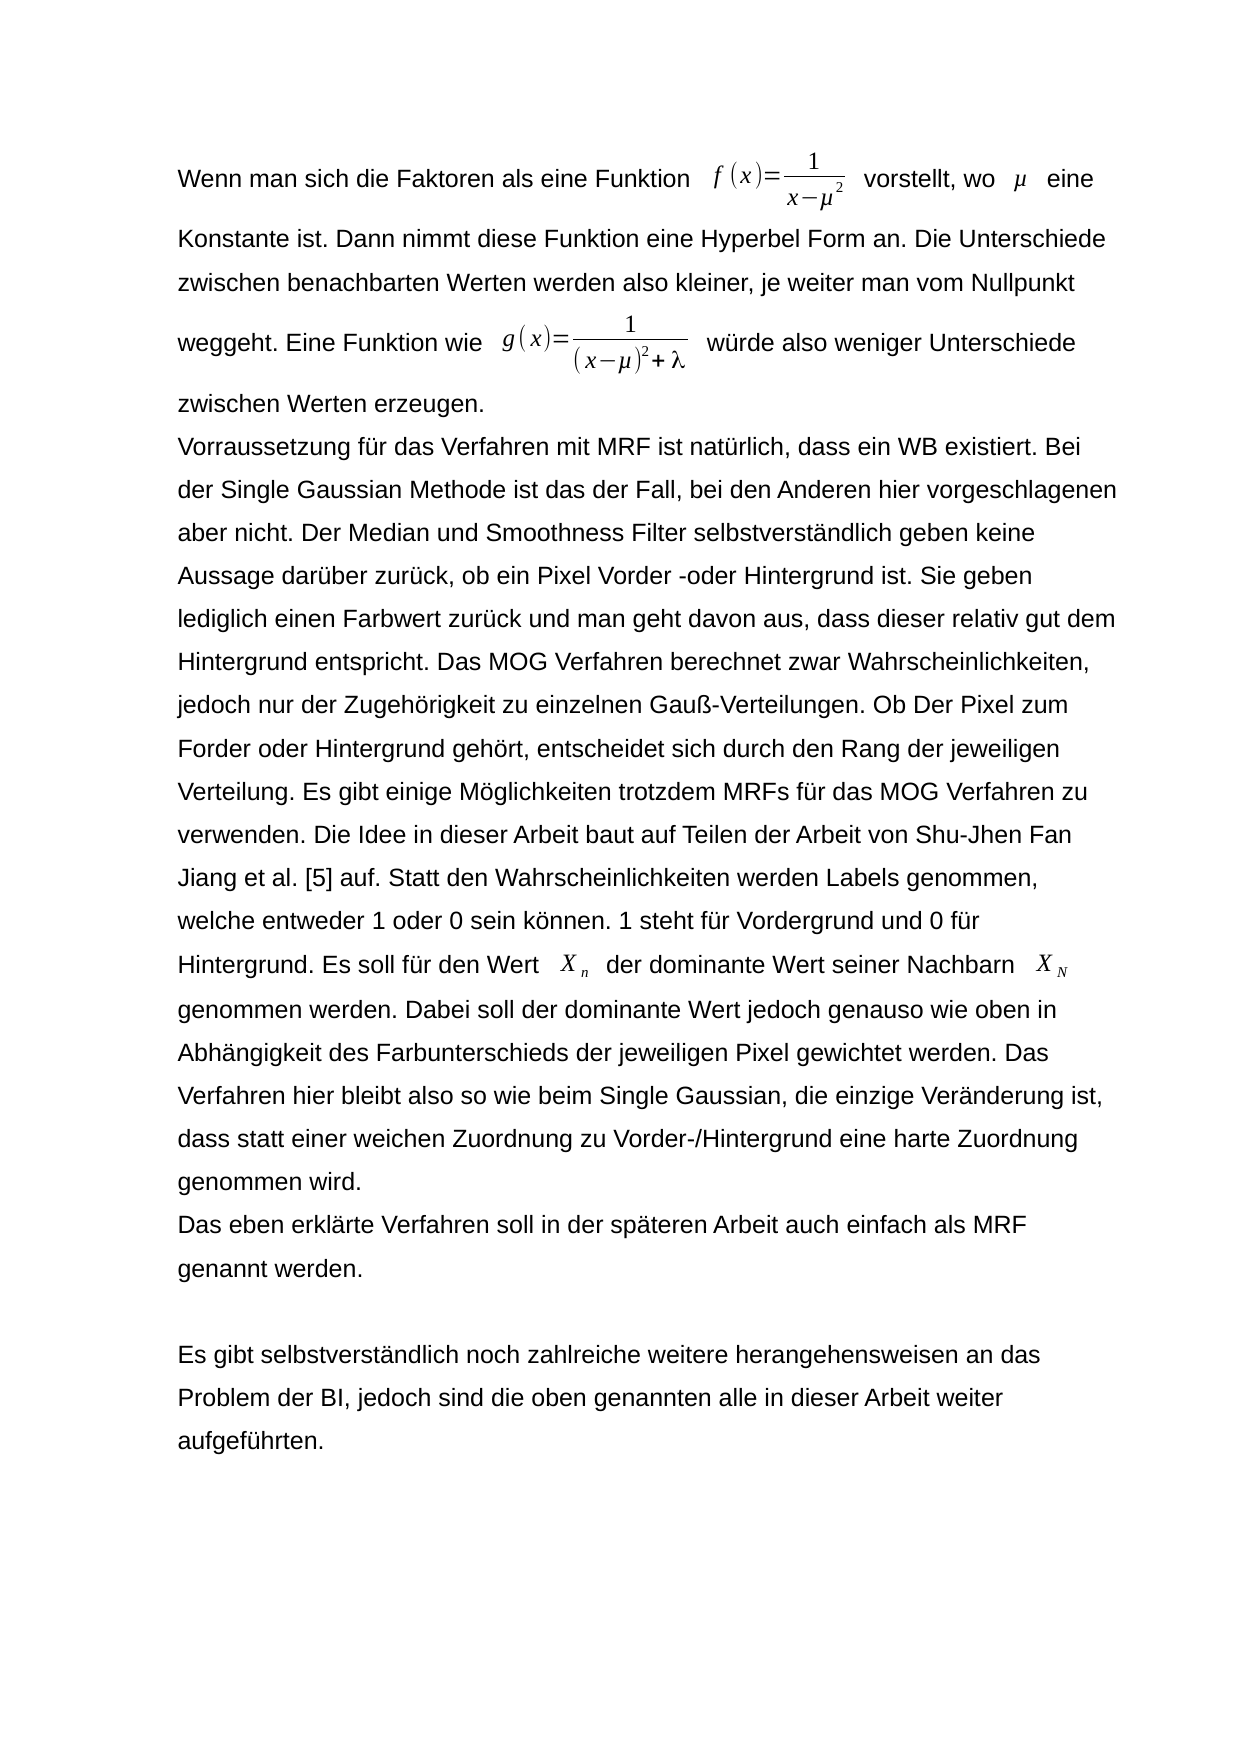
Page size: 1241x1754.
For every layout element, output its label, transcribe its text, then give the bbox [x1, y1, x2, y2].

text Vorraussetzung für das Verfahren mit MRF ist natürlich, dass ein WB existiert. Bei der Single Gaussian Methode ist das der Fall, bei den Anderen hier vorgeschlagenen aber nicht. Der Median und Smoothness Filter selbstverständlich geben keine Aussage darüber zurück, ob ein Pixel Vorder -oder Hintergrund ist. Sie geben lediglich einen Farbwert zurück und man geht davon aus, dass dieser relativ gut dem Hintergrund entspricht. Das MOG Verfahren berechnet zwar Wahrscheinlichkeiten, jedoch nur der Zugehörigkeit zu einzelnen Gauß-Verteilungen. Ob Der Pixel zum Forder oder Hintergrund gehört, entscheidet sich durch den Rang der jeweiligen Verteilung. Es gibt einige Möglichkeiten trotzdem MRFs für das MOG Verfahren zu verwenden. Die Idee in dieser Arbeit baut auf Teilen der Arbeit von Shu-Jhen Fan Jiang et al. [5] auf. Statt den Wahrscheinlichkeiten werden Labels genommen, welche entweder 1 oder 0 sein können. 1 steht für Vordergrund und 0 für Hintergrund. Es soll für den Wertder dominante Wert seiner Nachbarngenommen werden. Dabei soll der dominante Wert jedoch genauso wie oben in Abhängigkeit des Farbunterschieds der jeweiligen Pixel gewichtet werden. Das Verfahren hier bleibt also so wie beim Single Gaussian, die einzige Veränderung ist, dass statt einer weichen Zuordnung zu Vorder-/Hintergrund eine harte Zuordnung genommen wird. [177, 432, 1122, 1196]
text Es gibt selbstverständlich noch zahlreiche weitere herangehensweisen an das Problem der BI, jedoch sind die oben genannten alle in dieser Arbeit weiter aufgeführten. [177, 1340, 1122, 1455]
text Wenn man sich die Faktoren als eine Funktionvorstellt, woeine Konstante ist. Dann nimmt diese Funktion eine Hyperbel Form an. Die Unterschiede zwischen benachbarten Werten werden also kleiner, je weiter man vom Nullpunkt weggeht. Eine Funktion wiewürde also weniger Unterschiede zwischen Werten erzeugen. [177, 148, 1122, 417]
text Das eben erklärte Verfahren soll in der späteren Arbeit auch einfach als MRF genannt werden. [177, 1211, 1122, 1282]
